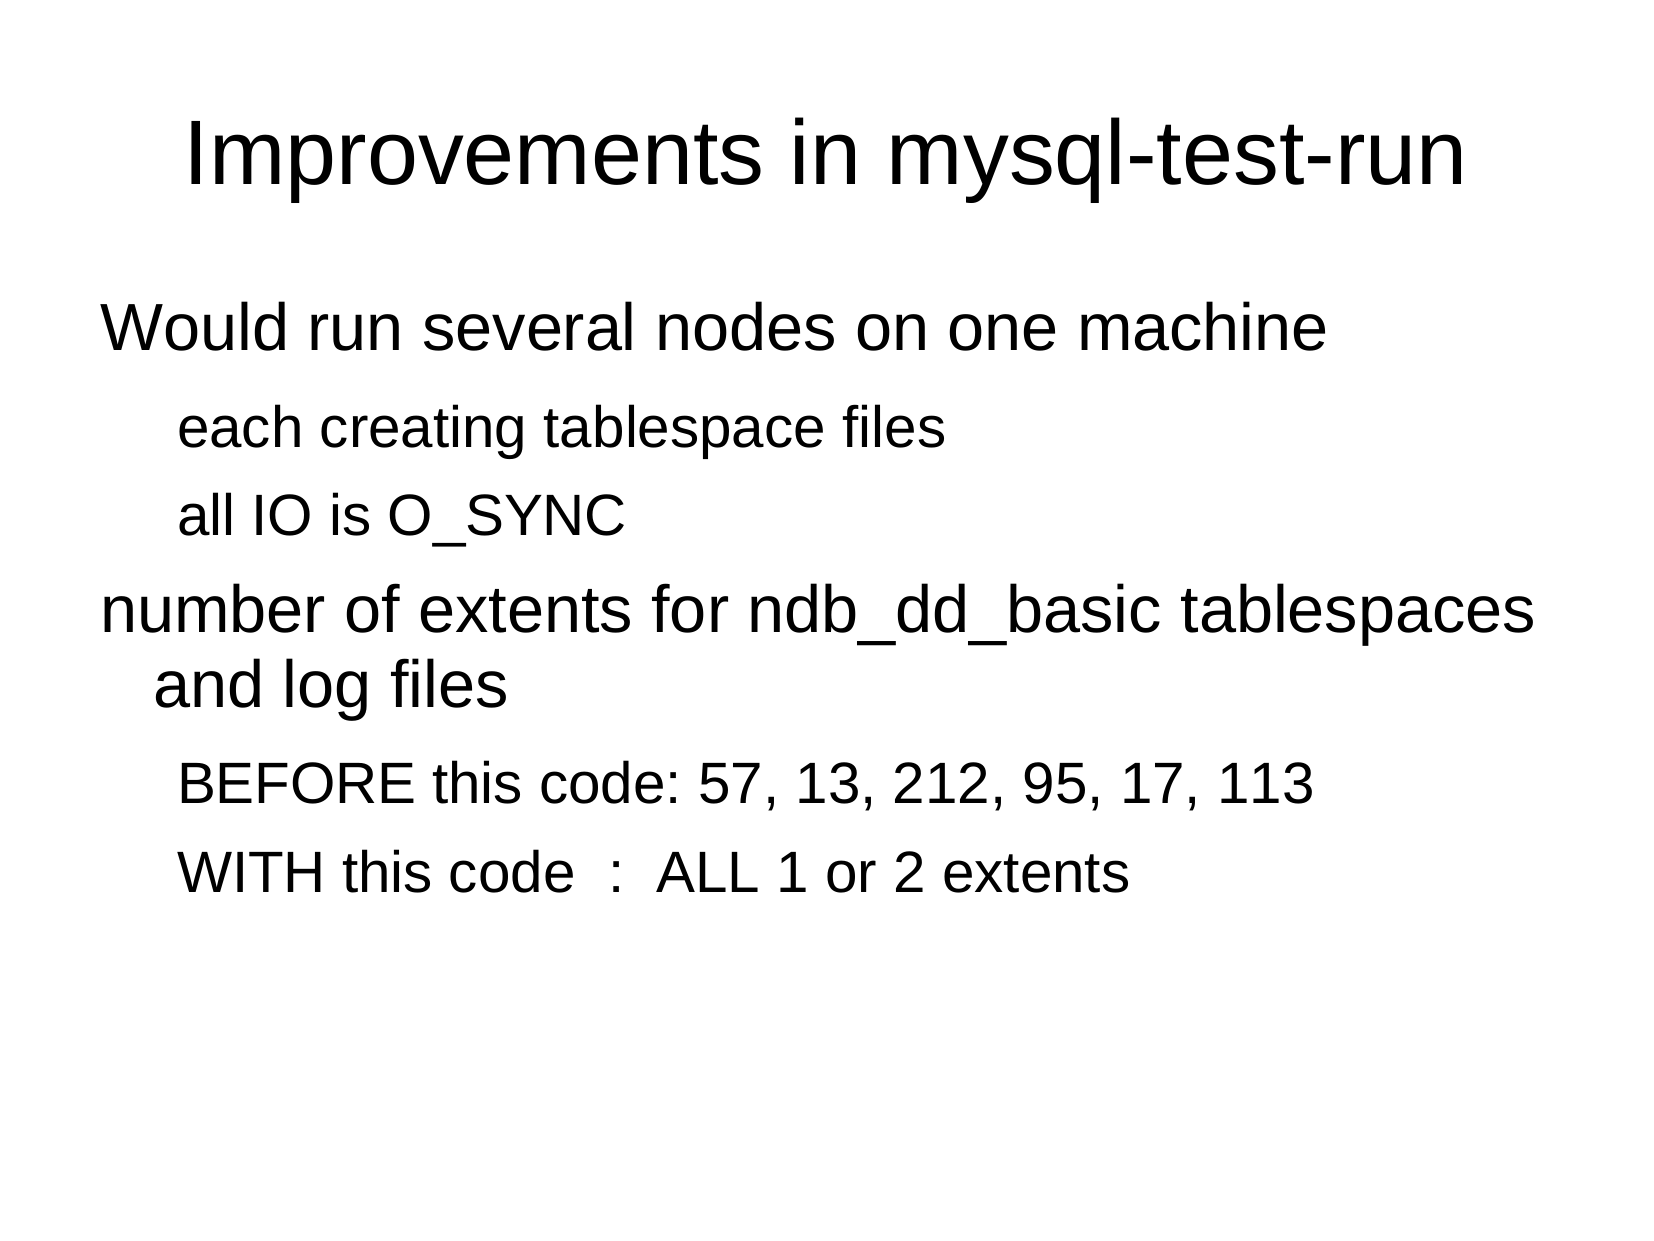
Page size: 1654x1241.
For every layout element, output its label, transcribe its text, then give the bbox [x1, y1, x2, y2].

list Would run several nodes on one machine each creating tablespace files all IO is O_SYNC number of extents for ndb_dd_basic tablespaces and log files BEFORE this code: 57, 13, 212, 95, 17, 113 WITH this code : ALL 1 or 2 extents [82, 290, 1571, 1094]
title Improvements in mysql-test-run [82, 56, 1571, 250]
